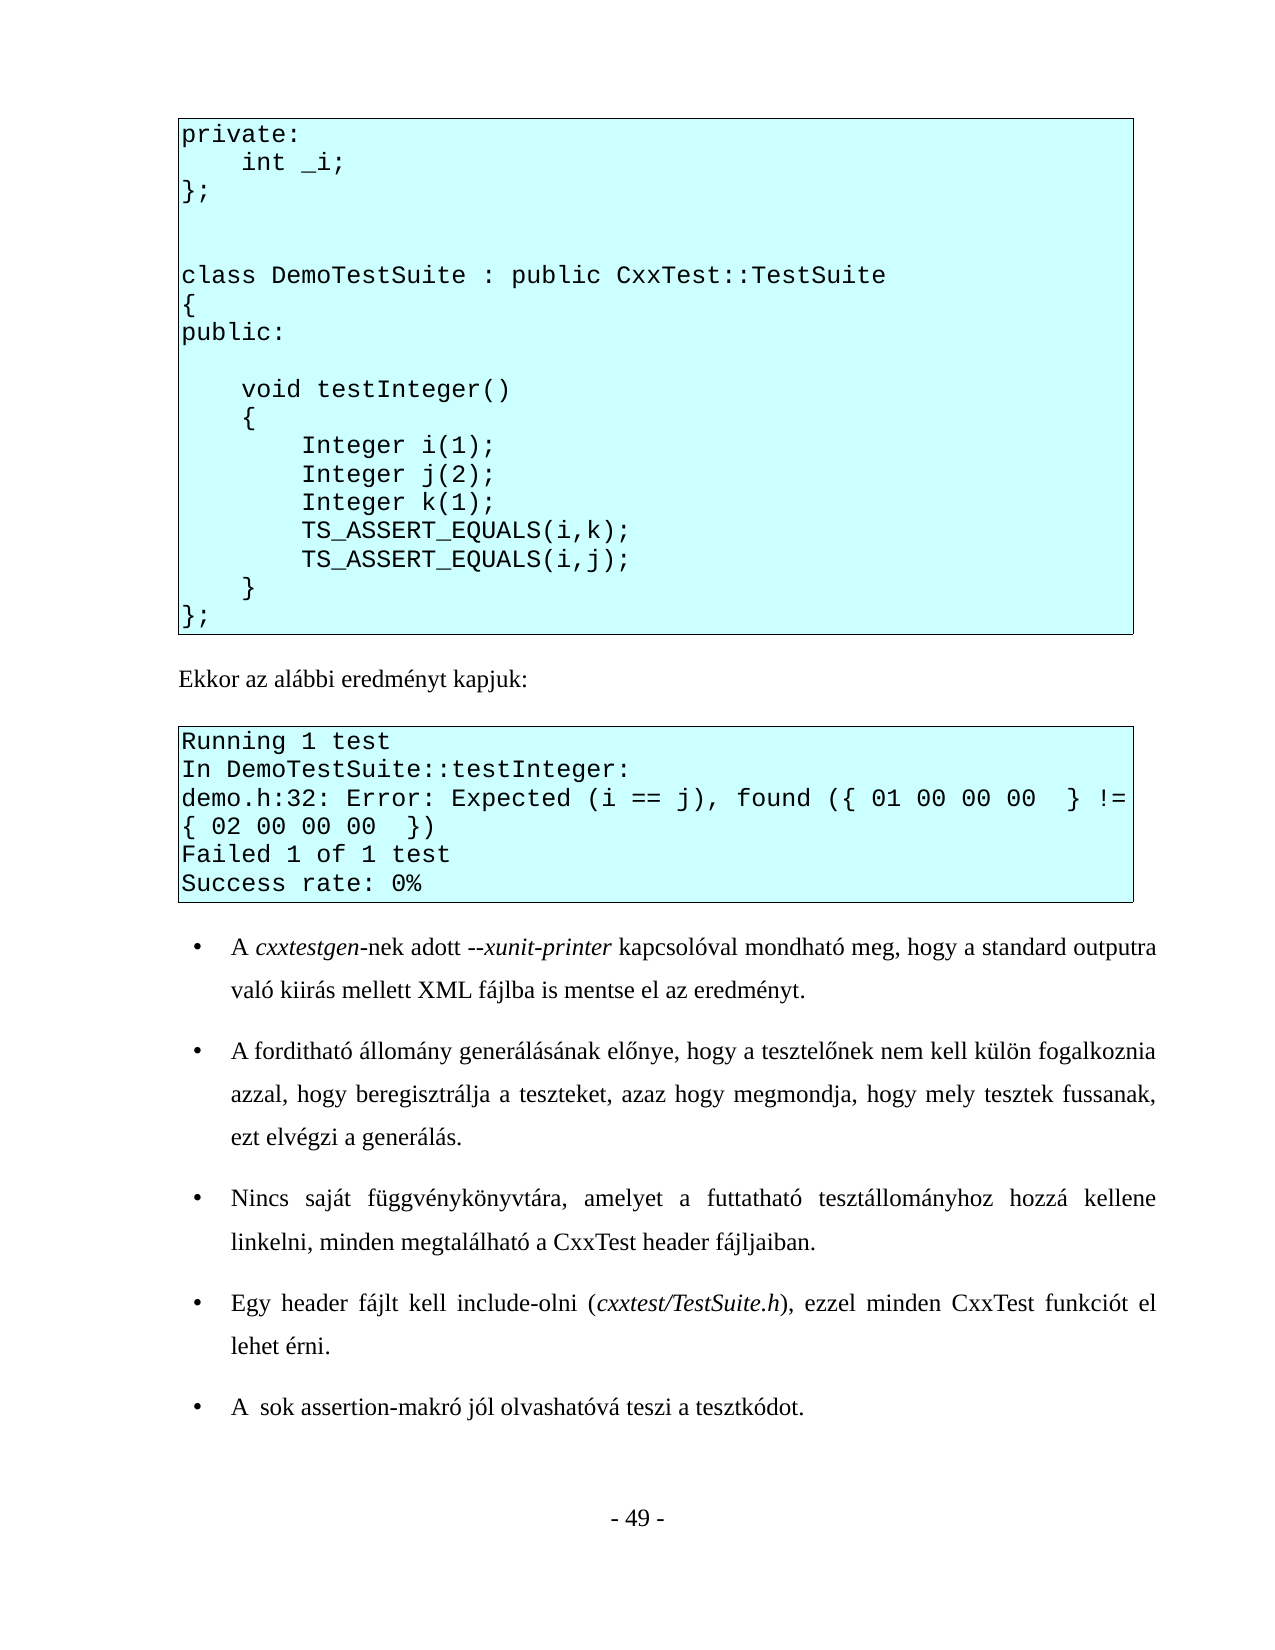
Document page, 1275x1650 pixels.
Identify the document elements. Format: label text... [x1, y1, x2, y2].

list Nincs saját függvénykönyvtára, amelyet a futtatható tesztállományhoz hozzá kellene linkelni, minden megtalálható a CxxTest header fájljaiban. [193, 1183, 1157, 1255]
text Running 1 test In DemoTestSuite::testInteger: demo.h:32: Error: Expected (i == j), found ({ 01 00 00 00 } != { 02 00 00 00 }) Failed 1 of 1 test Success rate: 0% [179, 727, 1133, 902]
list A sok assertion-makró jól olvashatóvá teszi a tesztkódot. [193, 1392, 1157, 1421]
list A cxxtestgen-nek adott --xunit-printer kapcsolóval mondható meg, hogy a standard outputra való kiirás mellett XML fájlba is mentse el az eredményt. [193, 932, 1157, 1004]
text private: int _i; }; class DemoTestSuite : public CxxTest::TestSuite { public: void testInteger() { Integer i(1); Integer j(2); Integer k(1); TS_ASSERT_EQUALS(i,k); TS_ASSERT_EQUALS(i,j); } }; [179, 119, 1133, 634]
list A forditható állomány generálásának előnye, hogy a tesztelőnek nem kell külön fogalkoznia azzal, hogy beregisztrálja a teszteket, azaz hogy megmondja, hogy mely tesztek fussanak, ezt elvégzi a generálás. [193, 1036, 1157, 1151]
list Egy header fájlt kell include-olni (cxxtest/TestSuite.h), ezzel minden CxxTest funkciót el lehet érni. [193, 1288, 1157, 1359]
text Ekkor az alábbi eredményt kapjuk: [118, 664, 1157, 693]
